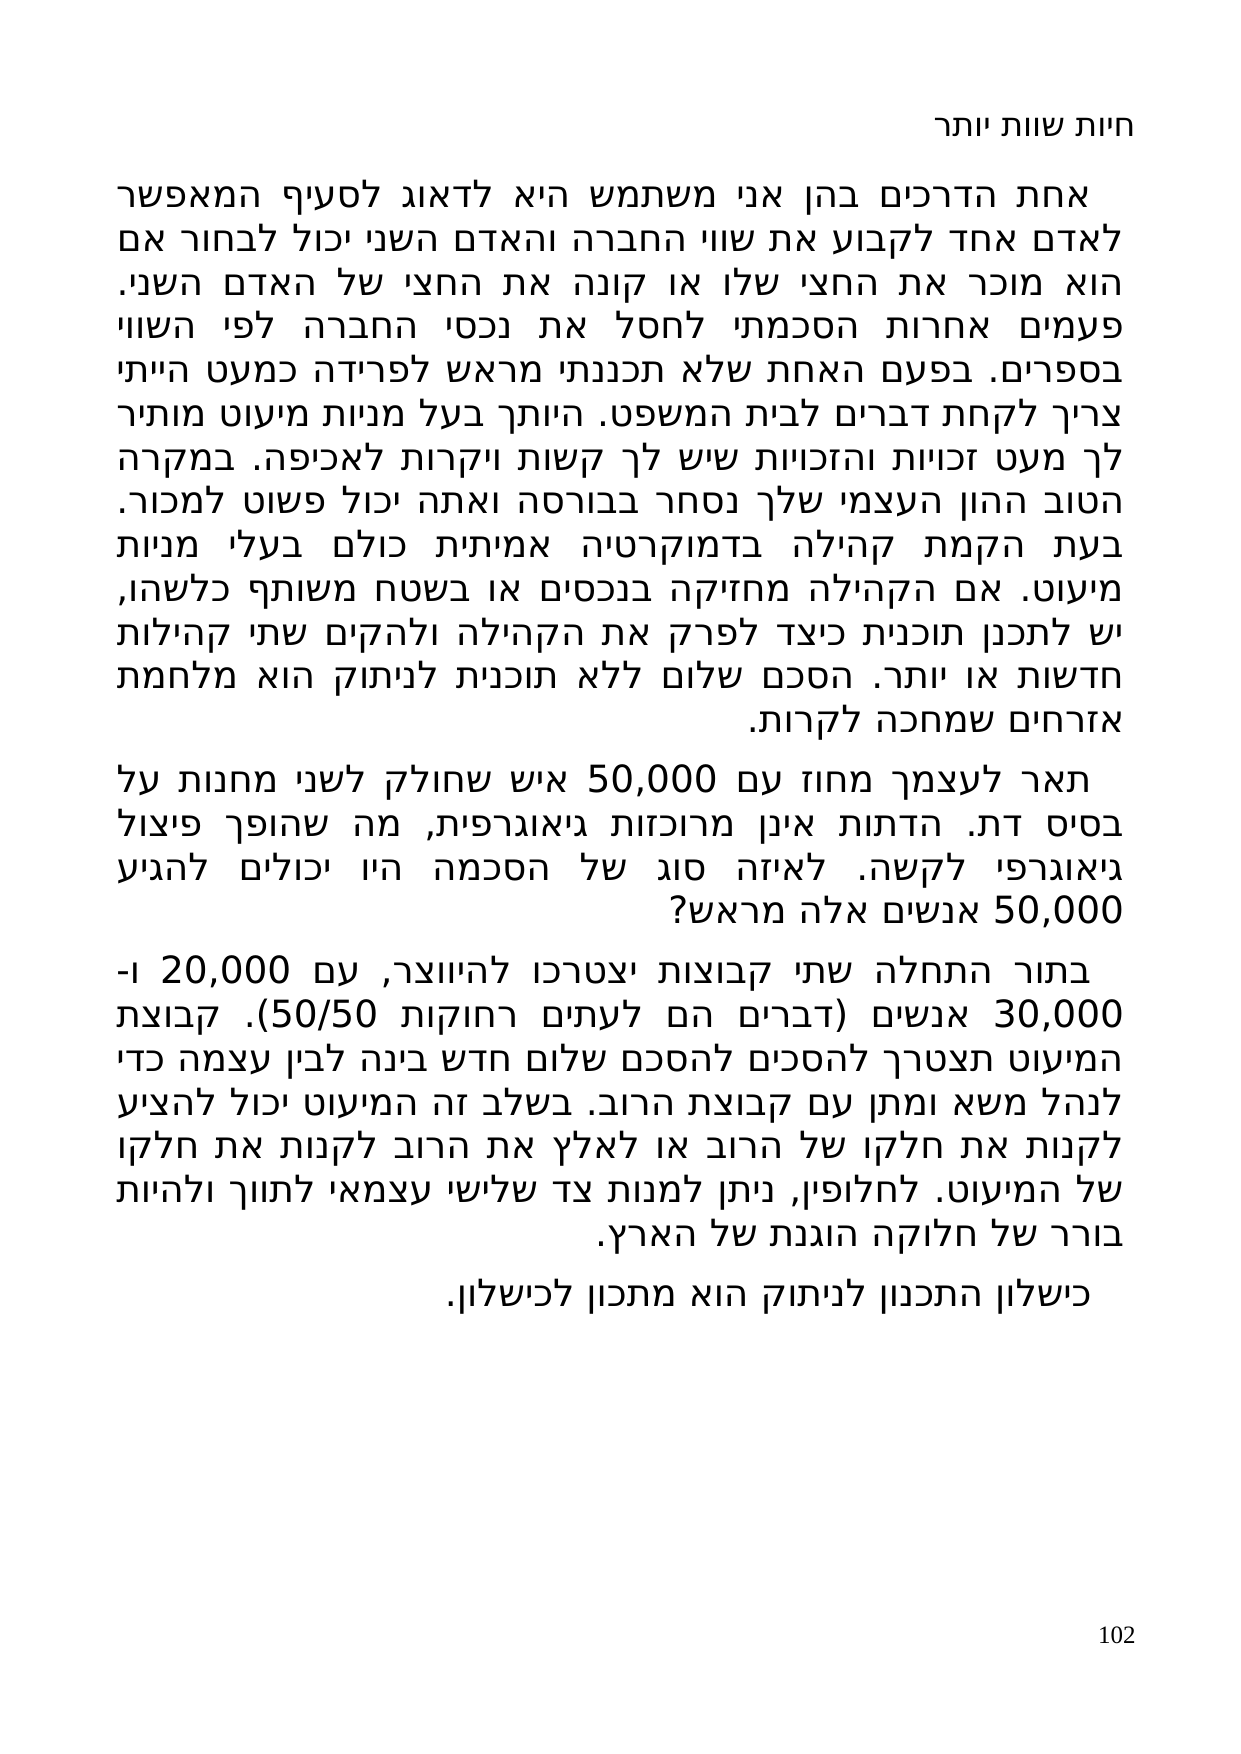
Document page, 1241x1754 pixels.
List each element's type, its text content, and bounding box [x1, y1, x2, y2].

text כישלון התכנון לניתוק הוא מתכון לכישלון. [116, 1271, 1124, 1315]
text אחת הדרכים בהן אני משתמש היא לדאוג לסעיף המאפשר לאדם אחד לקבוע את שווי החברה והאדם השני יכול לבחור אם הוא מוכר את החצי שלו או קונה את החצי של האדם השני. פעמים אחרות הסכמתי לחסל את נכסי החברה לפי השווי בספרים. בפעם האחת שלא תכננתי מראש לפרידה כמעט הייתי צריך לקחת דברים לבית המשפט. היותך בעל מניות מיעוט מותיר לך מעט זכויות והזכויות שיש לך קשות ויקרות לאכיפה. במקרה הטוב ההון העצמי שלך נסחר בבורסה ואתה יכול פשוט למכור. בעת הקמת קהילה בדמוקרטיה אמיתית כולם בעלי מניות מיעוט. אם הקהילה מחזיקה בנכסים או בשטח משותף כלשהו, יש לתכנן תוכנית כיצד לפרק את הקהילה ולהקים שתי קהילות חדשות או יותר. הסכם שלום ללא תוכנית לניתוק הוא מלחמת אזרחים שמחכה לקרות. [116, 172, 1124, 741]
text תאר לעצמך מחוז עם 50,000 איש שחולק לשני מחנות על בסיס דת. הדתות אינן מרוכזות גיאוגרפית, מה שהופך פיצול גיאוגרפי לקשה. לאיזה סוג של הסכמה היו יכולים להגיע 50,000 אנשים אלה מראש? [116, 757, 1124, 932]
text בתור התחלה שתי קבוצות יצטרכו להיווצר, עם 20,000 ו-30,000 אנשים (דברים הם לעתים רחוקות 50/50). קבוצת המיעוט תצטרך להסכים להסכם שלום חדש בינה לבין עצמה כדי לנהל משא ומתן עם קבוצת הרוב. בשלב זה המיעוט יכול להציע לקנות את חלקו של הרוב או לאלץ את הרוב לקנות את חלקו של המיעוט. לחלופין, ניתן למנות צד שלישי עצמאי לתווך ולהיות בורר של חלוקה הוגנת של הארץ. [116, 949, 1124, 1255]
